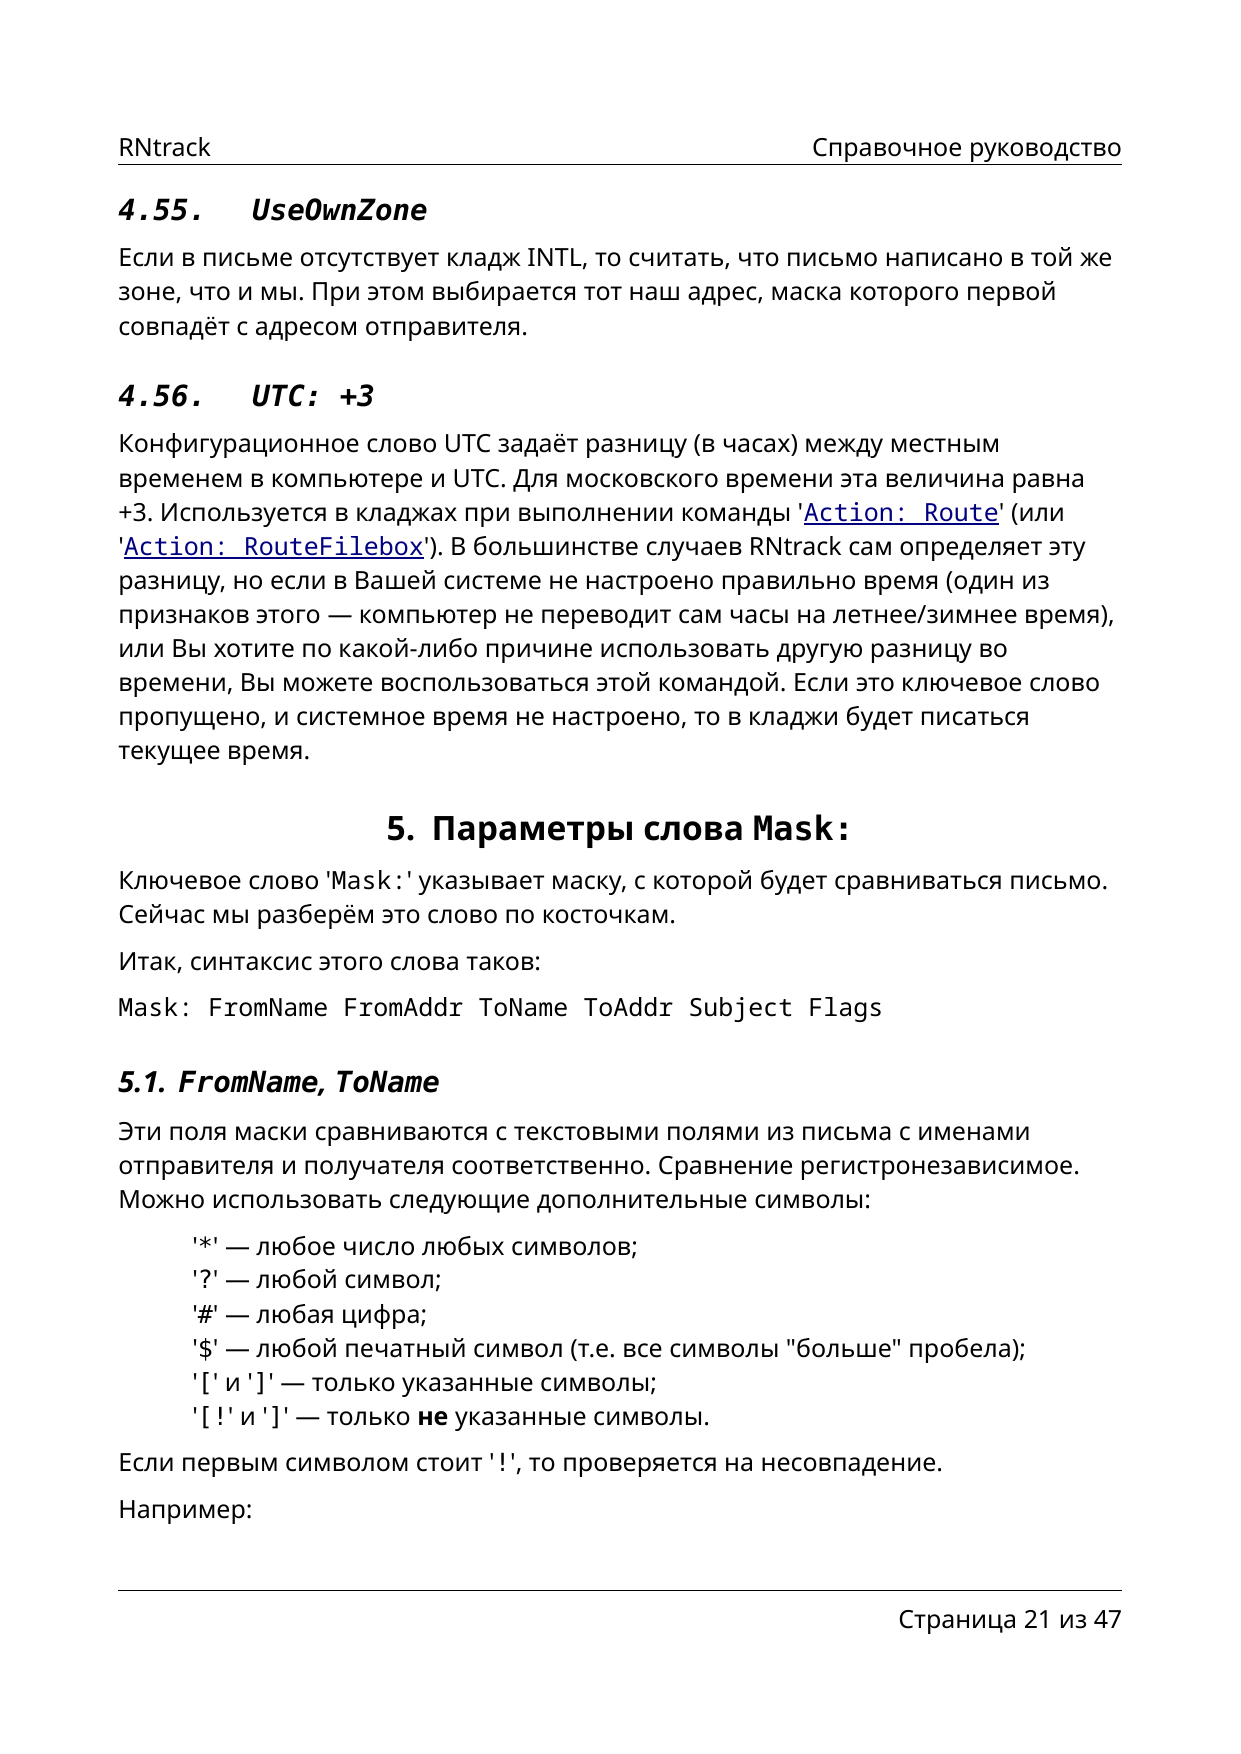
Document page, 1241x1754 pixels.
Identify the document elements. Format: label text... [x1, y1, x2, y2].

subtitle Параметры слова Mask: [118, 804, 1122, 850]
text Если первым символом стоит '!', то проверяется на несовпадение. [118, 1445, 1122, 1479]
subtitle UTC: +3 [118, 380, 1122, 414]
text '*' — любое число любых символов; '?' — любой символ; '#' — любая цифра; '$' — любой печатный символ (т.е. все символы "больше" пробела); '[' и ']' — только указанные символы; '[!' и ']' — только не указанные символы. [192, 1228, 1122, 1432]
text Эти поля маски сравниваются с текстовыми полями из письма с именами отправителя и получателя соответственно. Сравнение регистронезависимое. Можно использовать следующие дополнительные символы: [118, 1113, 1122, 1216]
text Mask: FromName FromAddr ToName ToAddr Subject Flags [118, 990, 1122, 1024]
text Конфигурационное слово UTC задаёт разницу (в часах) между местным временем в компьютере и UTC. Для московского времени эта величина равна +3. Используется в кладжах при выполнении команды 'Action: Route' (или 'Action: RouteFilebox'). В большинстве случаев RNtrack сам определяет эту разницу, но если в Вашей системе не настроено правильно время (один из признаков этого — компьютер не переводит сам часы на летнее/зимнее время), или Вы хотите по какой-либо причине использовать другую разницу во времени, Вы можете воспользоваться этой командой. Если это ключевое слово пропущено, и системное время не настроено, то в кладжи будет писаться текущее время. [118, 426, 1122, 767]
text Ключевое слово 'Mask:' указывает маску, с которой будет сравниваться письмо. Сейчас мы разберём это слово по косточкам. [118, 862, 1122, 931]
subtitle UseOwnZone [118, 193, 1122, 227]
text Если в письме отсутствует кладж INTL, то считать, что письмо написано в той же зоне, что и мы. При этом выбирается тот наш адрес, маска которого первой совпадёт с адресом отправителя. [118, 240, 1122, 342]
text Например: [118, 1492, 1122, 1526]
subtitle FromName, ToName [118, 1061, 1122, 1101]
text Итак, синтаксис этого слова таков: [118, 943, 1122, 977]
